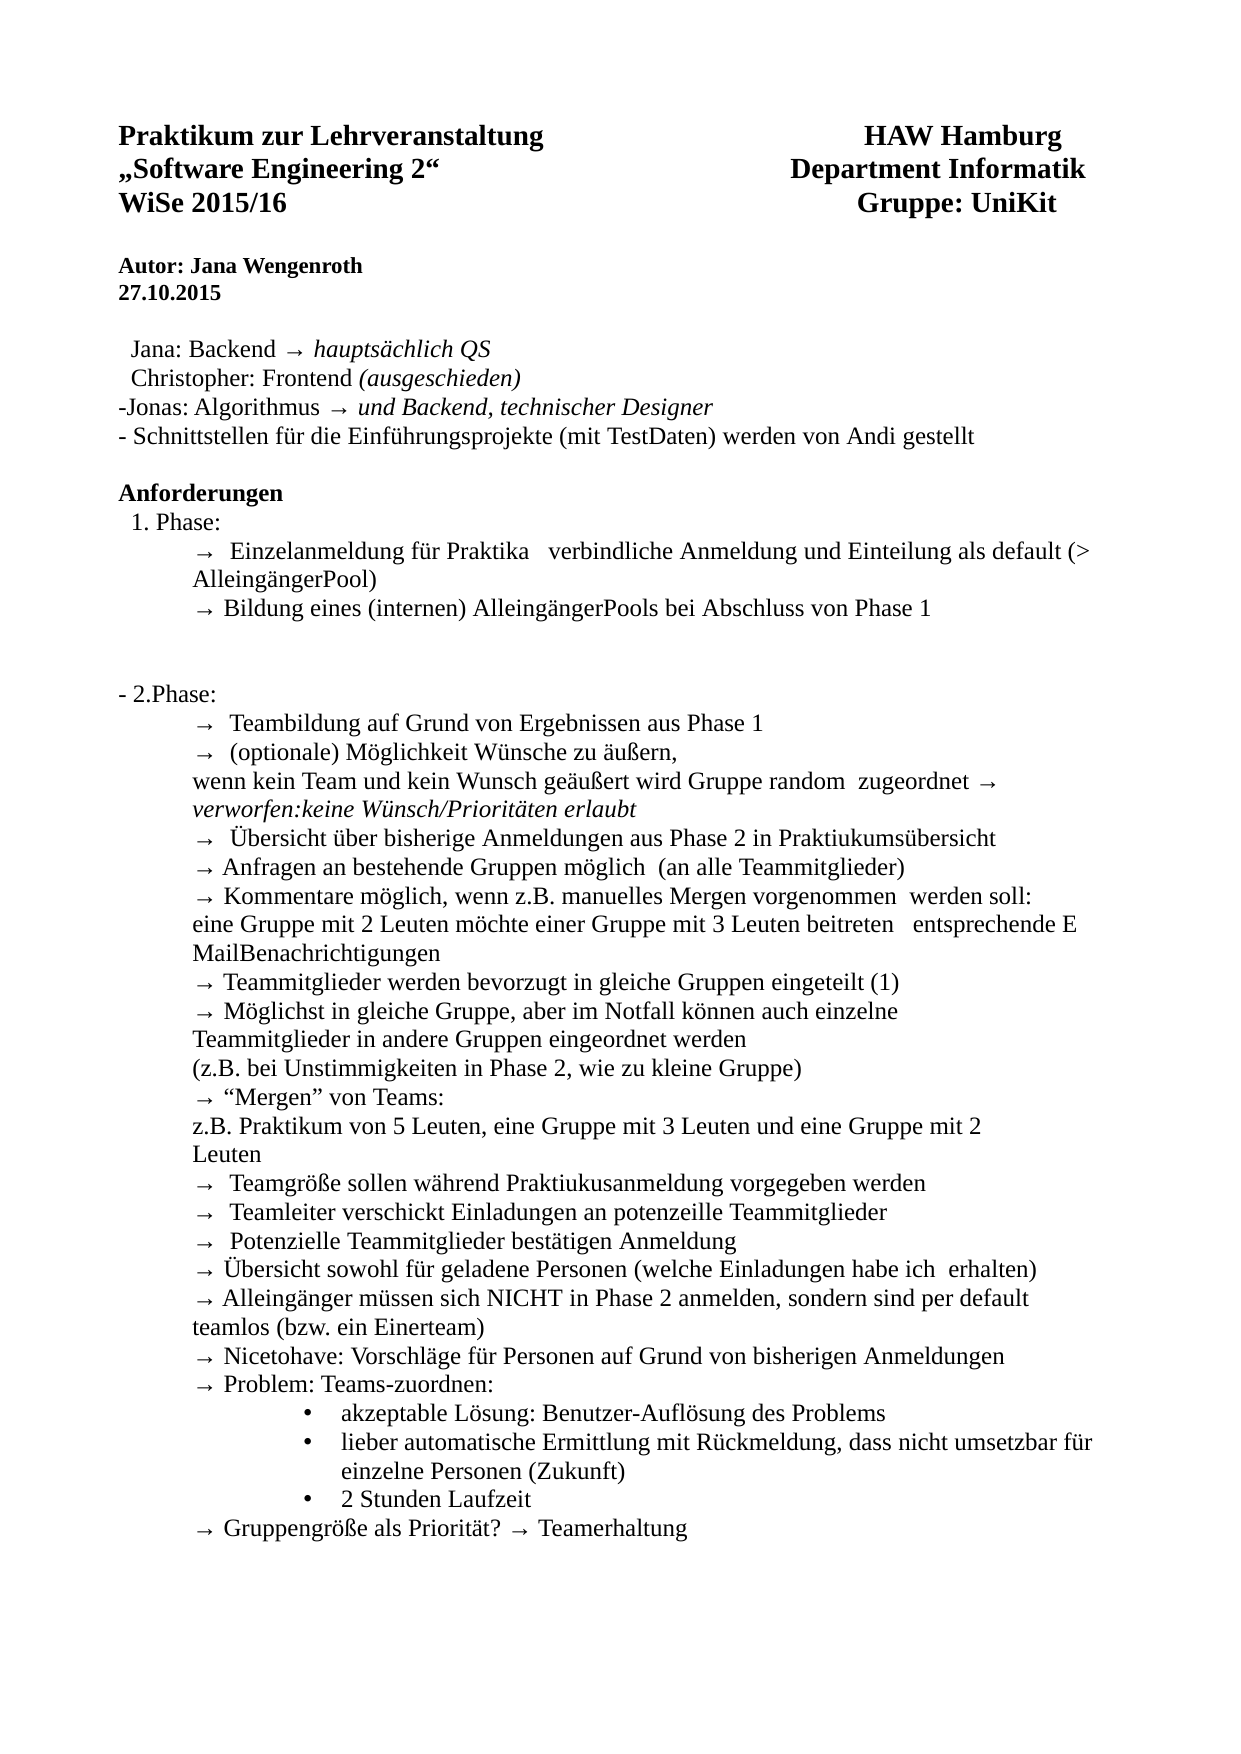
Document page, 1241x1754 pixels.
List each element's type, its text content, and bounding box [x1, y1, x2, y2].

text -Jonas: Algorithmus → und Backend, technischer Designer [118, 392, 1122, 421]
text → Bildung eines (internen) Alleingänger­Pools bei Abschluss von Phase 1 [118, 593, 1122, 622]
text → Kommentare möglich, wenn z.B. manuelles Mergen vorgenommen werden soll: eine Gruppe mit 2 Leuten möchte einer Gruppe mit 3 Leuten beitreten ­ entsprechende E­ Mail­Benachrichtigungen [118, 881, 1122, 967]
list akzeptable Lösung: Benutzer-Auflösung des Problems [303, 1398, 1122, 1427]
list lieber automatische Ermittlung mit Rückmeldung, dass nicht umsetzbar für einzelne Personen (Zukunft) [303, 1427, 1122, 1484]
text - Schnittstellen für die Einführungsprojekte​ (mit Test­Daten) werden von Andi gestellt [118, 421, 1122, 449]
text → Teammitglieder werden bevorzugt in gleiche Gruppen eingeteilt (1) [118, 967, 1122, 996]
text ­ Christopher: Frontend (ausgeschieden) [118, 363, 1122, 392]
text → Übersicht über bisherige Anmeldungen aus Phase 2 in Praktiukumsübersicht [118, 823, 1122, 852]
text → Übersicht sowohl für geladene Personen (welche Einladungen habe ich erhalten) [118, 1254, 1122, 1283]
text → Problem: Teams-zuordnen: [118, 1369, 1122, 1398]
text → Nice­to­have: Vorschläge für Personen auf Grund von bisherigen Anmeldungen [118, 1341, 1122, 1369]
text - 2.Phase: [118, 679, 1122, 708]
text → Teambildung auf Grund von Ergebnissen aus Phase 1 [118, 708, 1122, 737]
text → Möglichst in gleiche Gruppe, aber im Notfall können auch einzelne Teammitglieder in andere Gruppen eingeordnet werden (z.B. bei Unstimmigkeiten in Phase 2, wie zu kleine Gruppe) [118, 996, 1122, 1082]
text → (optionale) Möglichkeit Wünsche zu äußern, wenn kein Team und kein Wunsch geäußert wird Gruppe random zugeordnet → verworfen:keine Wünsch/Prioritäten erlaubt [118, 737, 1122, 823]
text ­ 1. Phase: [118, 507, 1122, 536]
text Leuten [118, 1139, 1122, 1168]
text ­ Jana: Backend → hauptsächlich QS [118, 334, 1122, 363]
text → Einzelanmeldung für Praktika ­ verbindliche Anmeldung und Einteilung als default (­> Alleingänger­Pool) [118, 536, 1122, 593]
text Anforderungen [118, 478, 1122, 507]
text → Anfragen an bestehende Gruppen möglich (an alle Teammitglieder) [118, 852, 1122, 881]
text → Gruppengröße als Priorität? → Teamerhaltung [118, 1513, 1122, 1542]
text → Teamleiter verschickt Einladungen an potenzeille Teammitglieder [118, 1197, 1122, 1226]
list 2 Stunden Laufzeit [303, 1484, 1122, 1513]
text ­→ Alleingänger müssen sich NICHT in Phase 2 anmelden, sondern sind per default teamlos (bzw. ein Einerteam) [118, 1283, 1122, 1341]
text → Teamgröße sollen während Praktiukusanmeldung vorgegeben werden [118, 1168, 1122, 1197]
text → Potenzielle Teammitglieder bestätigen Anmeldung [118, 1226, 1122, 1254]
text → “Mergen” von Teams: z.B. Praktikum von 5 Leuten, eine Gruppe mit 3 Leuten und eine Gruppe mit 2 [118, 1082, 1122, 1139]
